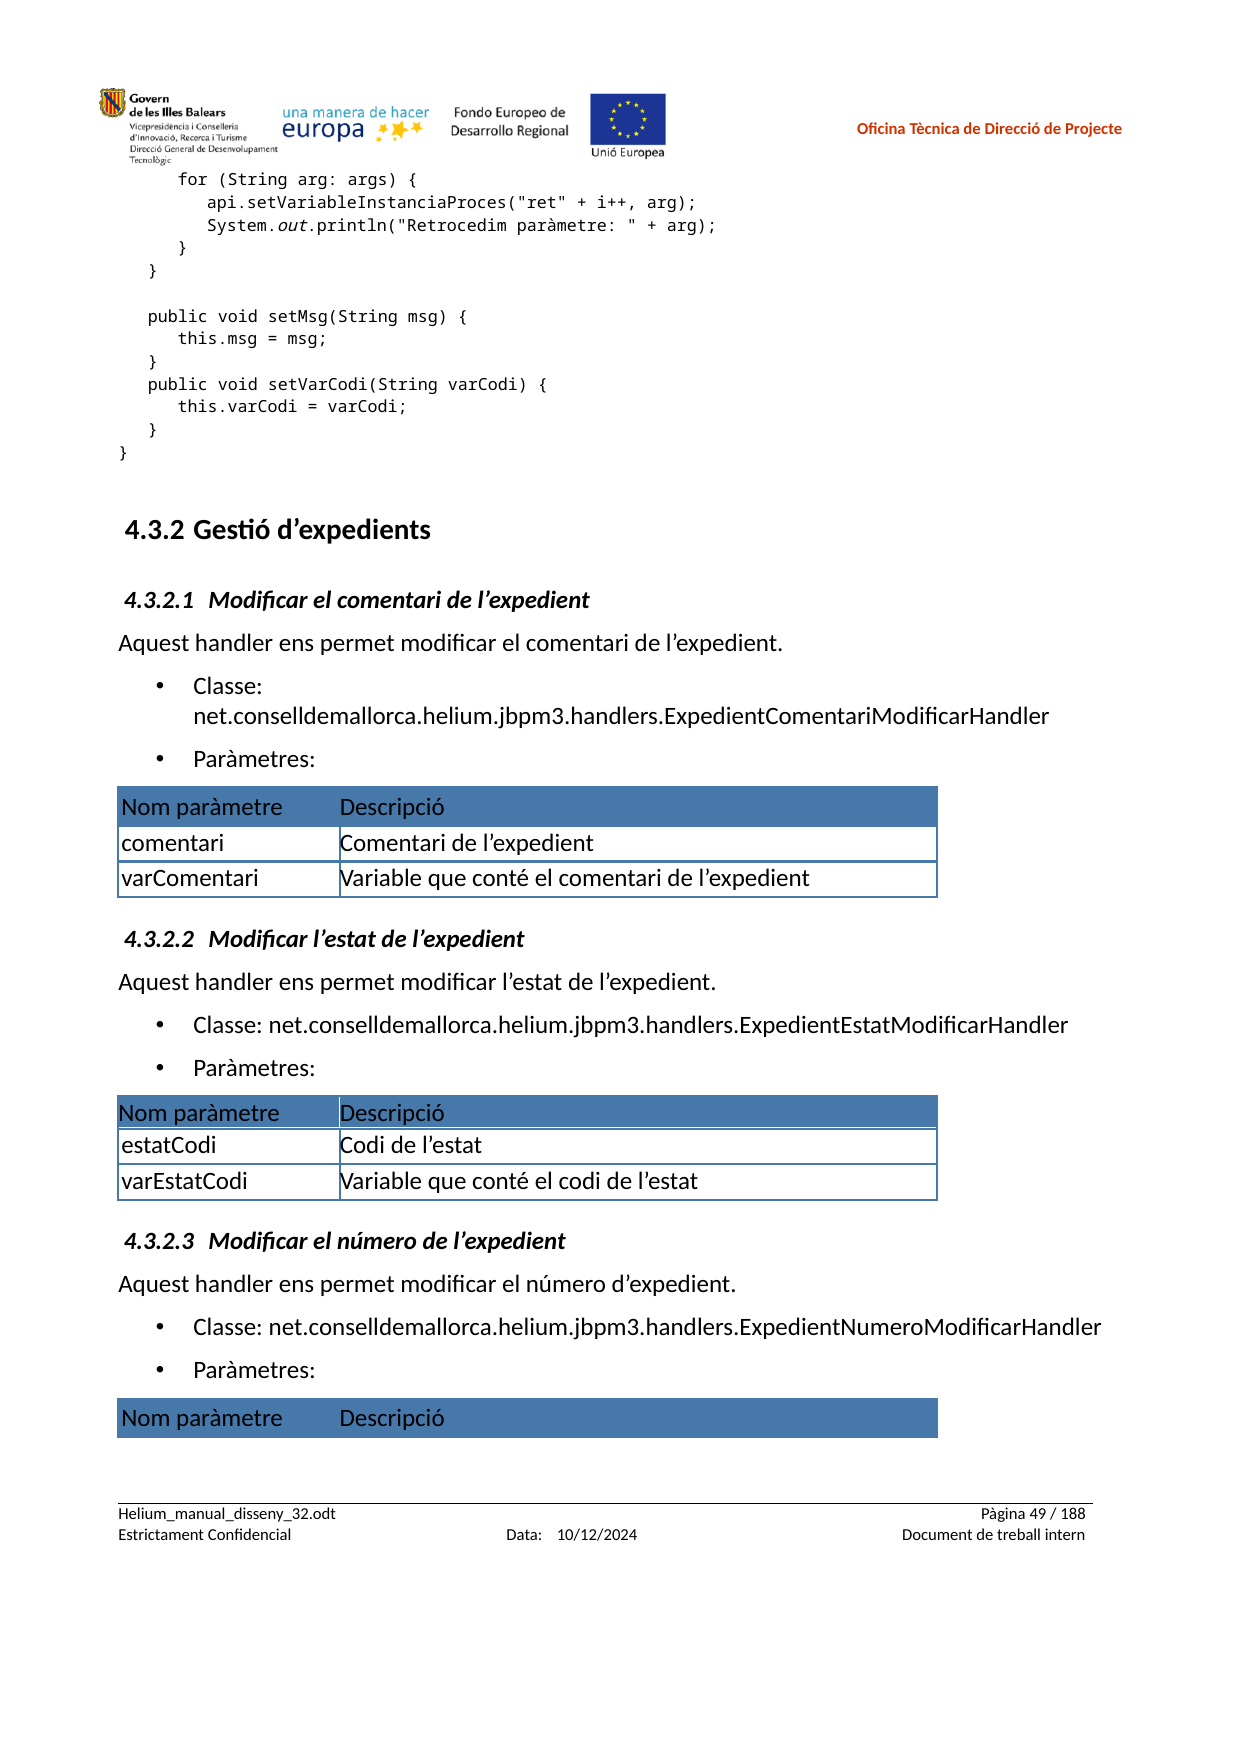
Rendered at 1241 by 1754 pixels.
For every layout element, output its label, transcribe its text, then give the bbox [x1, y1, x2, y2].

table_header Nom paràmetre [119, 1097, 339, 1127]
list Paràmetres: [156, 1354, 1122, 1385]
subtitle Gestió d’expedients [118, 511, 1122, 546]
table_cell Comentari de l’expedient [341, 827, 936, 860]
subtitle Modificar l’estat de l’expedient [118, 923, 1122, 953]
list Classe: net.conselldemallorca.helium.jbpm3.handlers.ExpedientComentariModificarHandler [156, 670, 1122, 731]
text } [118, 259, 1122, 281]
picture [99, 87, 668, 166]
list Classe: net.conselldemallorca.helium.jbpm3.handlers.ExpedientEstatModificarHandler [156, 1009, 1122, 1039]
text } [118, 418, 1122, 440]
table_cell Variable que conté el comentari de l’expedient [341, 863, 936, 896]
table_header Nom paràmetre [119, 1400, 338, 1436]
subtitle Modificar el número de l’expedient [118, 1226, 1122, 1256]
table_cell Codi de l’estat [341, 1130, 936, 1163]
table_cell Variable que conté el codi de l’estat [341, 1165, 936, 1198]
list Classe: net.conselldemallorca.helium.jbpm3.handlers.ExpedientNumeroModificarHandler [156, 1311, 1122, 1342]
text Aquest handler ens permet modificar el número d’expedient. [118, 1268, 1122, 1299]
text this.msg = msg; [118, 327, 1122, 349]
text } [118, 349, 1122, 372]
text } [118, 440, 1122, 463]
text for (String arg: args) { [118, 168, 1122, 191]
table_cell comentari [119, 827, 339, 860]
table_cell estatCodi [119, 1130, 339, 1163]
subtitle Modificar el comentari de l’expedient [118, 584, 1122, 614]
table_header Nom paràmetre [119, 789, 339, 825]
text System.out.println("Retrocedim paràmetre: " + arg); [118, 213, 1122, 236]
list Paràmetres: [156, 743, 1122, 774]
table_header Descripció [340, 1400, 936, 1436]
text public void setMsg(String msg) { [118, 304, 1122, 327]
text public void setVarCodi(String varCodi) { [118, 372, 1122, 395]
text } [118, 236, 1122, 259]
text Aquest handler ens permet modificar l’estat de l’expedient. [118, 966, 1122, 996]
list Paràmetres: [156, 1052, 1122, 1082]
table_cell varComentari [119, 863, 339, 896]
table_header Descripció [341, 789, 936, 825]
table_header Descripció [340, 1097, 936, 1127]
table_cell varEstatCodi [119, 1165, 339, 1198]
text api.setVariableInstanciaProces("ret" + i++, arg); [118, 191, 1122, 213]
text Aquest handler ens permet modificar el comentari de l’expedient. [118, 627, 1122, 657]
text this.varCodi = varCodi; [118, 395, 1122, 418]
